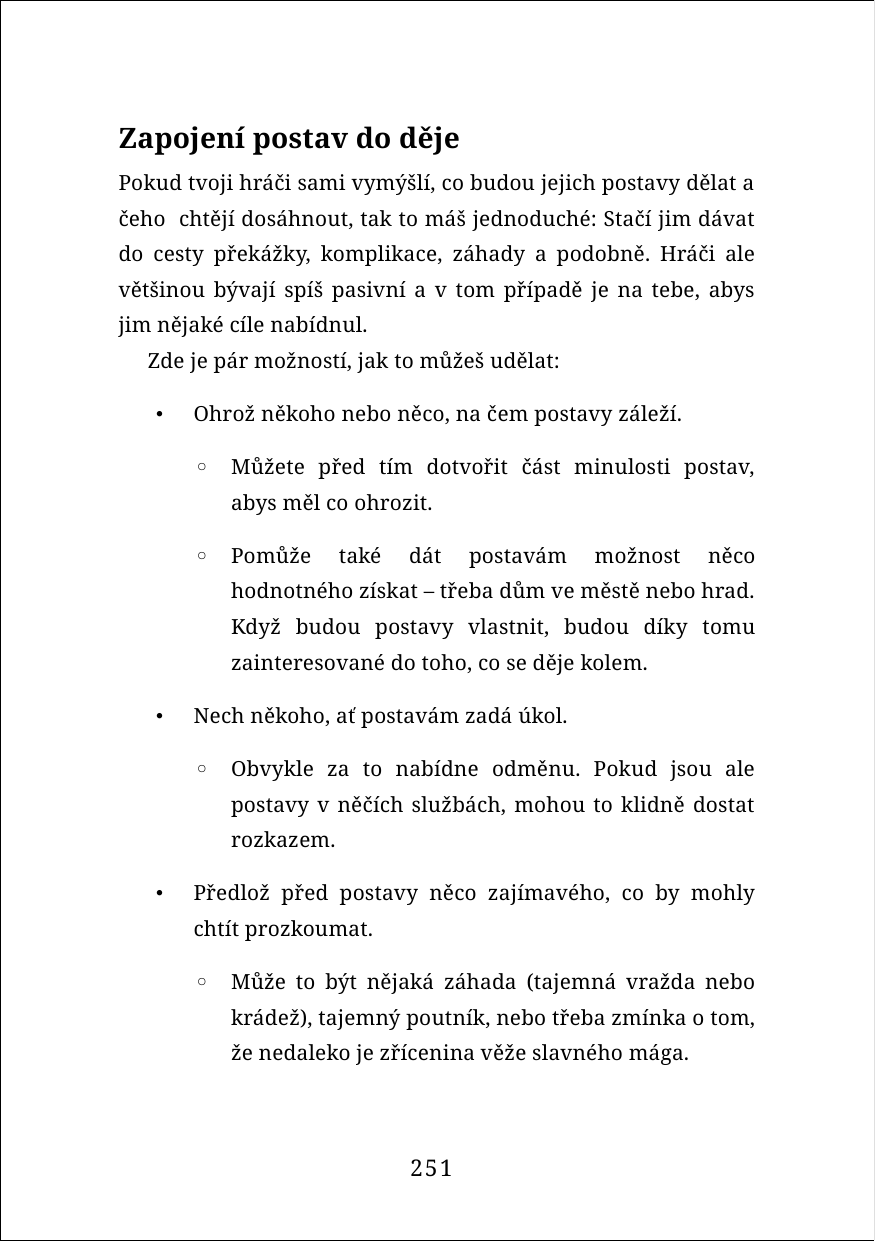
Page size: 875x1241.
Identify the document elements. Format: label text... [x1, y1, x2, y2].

list Ohrož někoho nebo něco, na čem postavy záleží. [156, 399, 756, 428]
list Může to být nějaká záhada (tajemná vražda nebo krádež), tajemný poutník, nebo třeba zmínka o tom, že nedaleko je zřícenina věže slavného mága. [193, 967, 756, 1067]
text Pokud tvoji hráči sami vymýšlí, co budou jejich postavy dělat a čeho chtějí dosáhnout, tak to máš jednoduché: Stačí jim dávat do cesty překážky, komplikace, záhady a podobně. Hráči ale většinou bývají spíš pasivní a v tom případě je na tebe, abys jim nějaké cíle nabídnul. Zde je pár možností, jak to můžeš udělat: [118, 168, 756, 374]
list Předlož před postavy něco zajímavého, co by mohly chtít prozkoumat. [156, 878, 756, 942]
list Obvykle za to nabídne odměnu. Pokud jsou ale postavy v něčích službách, mohou to klidně dostat rozkazem. [193, 754, 756, 854]
list Nech někoho, ať postavám zadá úkol. [156, 701, 756, 729]
list Pomůže také dát postavám možnost něco hodnotného získat – třeba dům ve městě nebo hrad. Když budou postavy vlastnit, budou díky tomu zainteresované do toho, co se děje kolem. [193, 541, 756, 676]
list Můžete před tím dotvořit část minulosti postav, abys měl co ohrozit. [193, 452, 756, 516]
subtitle Zapojení postav do děje [118, 118, 756, 157]
